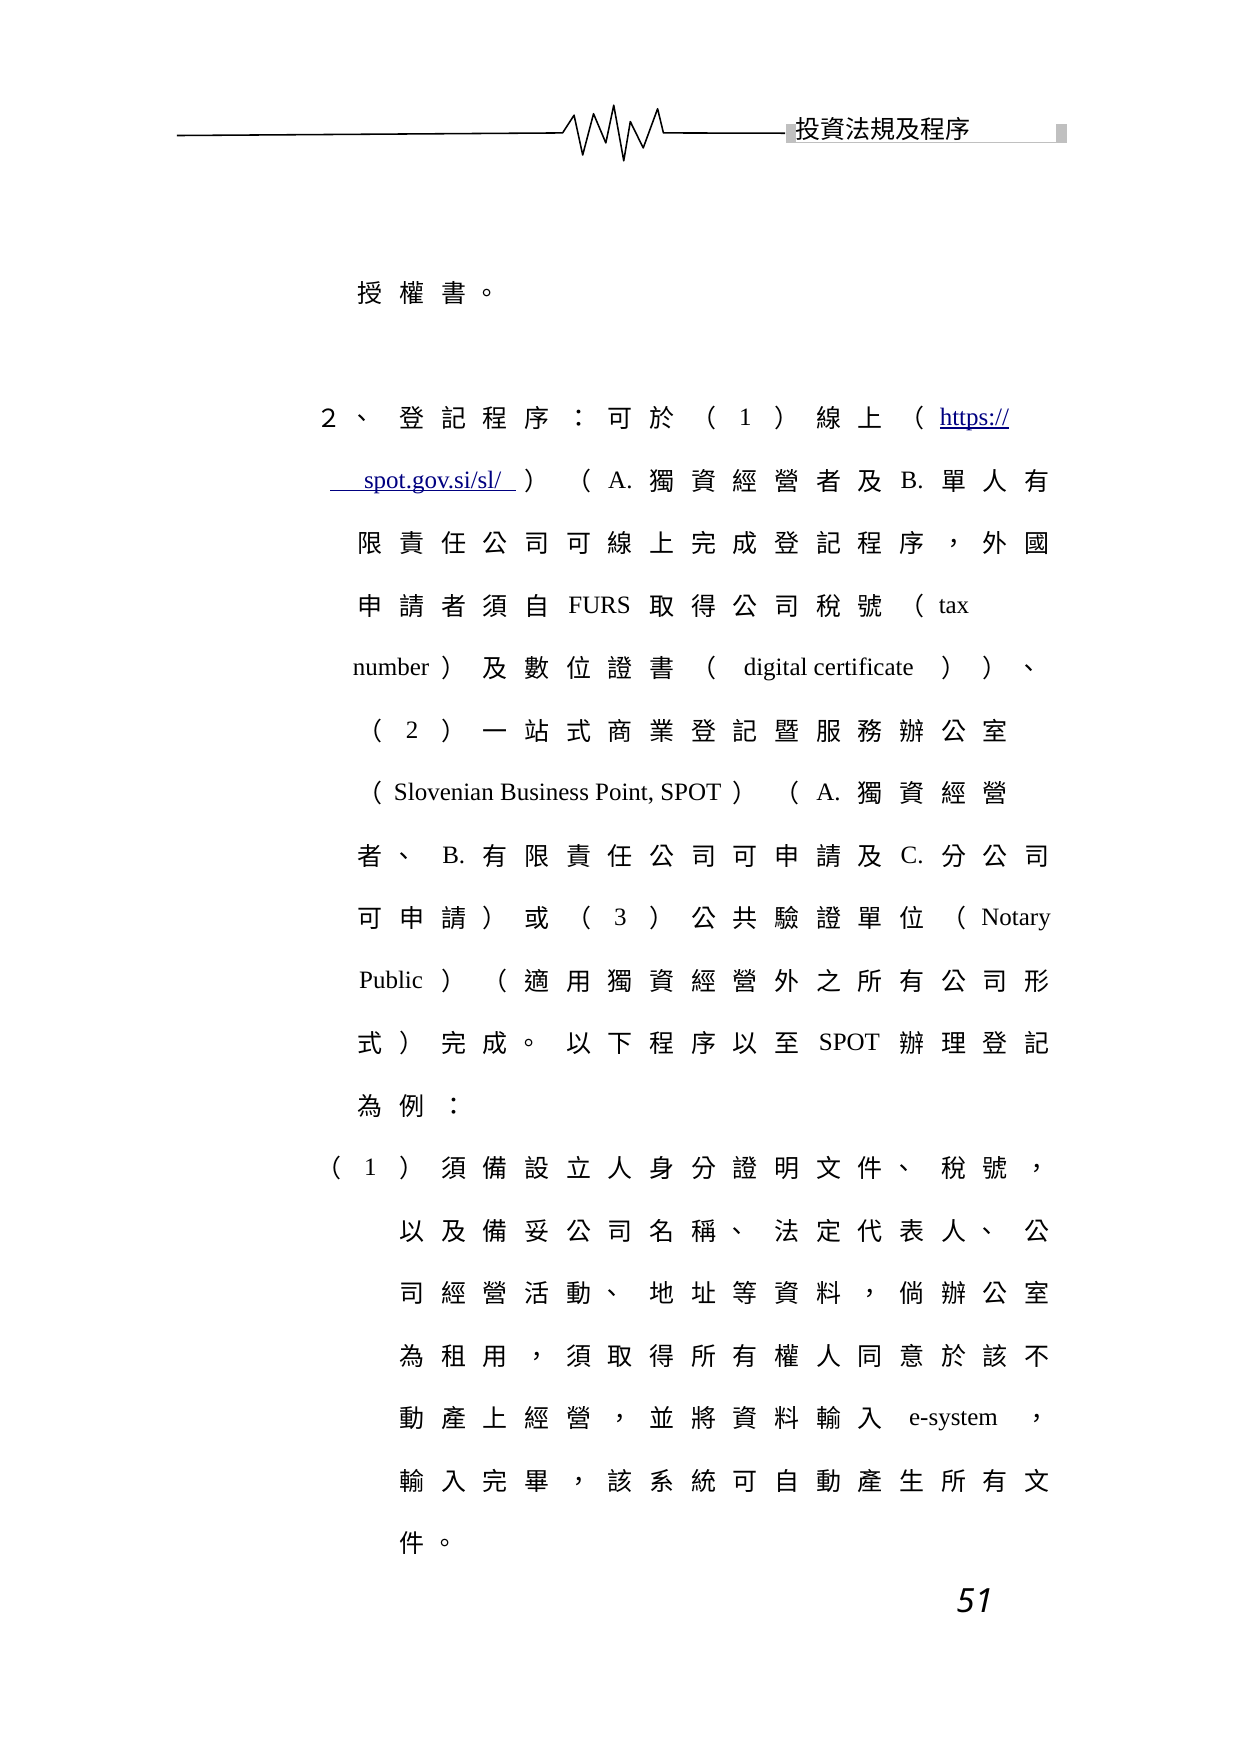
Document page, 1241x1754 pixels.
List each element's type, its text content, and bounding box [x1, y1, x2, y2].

text （1）須備設立人身分證明文件、稅號，以及備妥公司名稱、法定代表人、公司經營活動、地址等資料，倘辦公室為租用，須取得所有權人同意於該不動產上經營，並將資料輸入e-system，輸入完畢，該系統可自動產生所有文件。 [306, 1125, 1058, 1563]
text 授權書。 [281, 250, 1058, 313]
text ２、登記程序：可於（1）線上（https://spot.gov.si/sl/）（A.獨資經營者及B.單人有限責任公司可線上完成登記程序，外國申請者須自FURS取得公司稅號（tax number）及數位證書（digital certificate））、（2）一站式商業登記暨服務辦公室（Slovenian Business Point, SPOT）（A.獨資經營者、B.有限責任公司可申請及C.分公司可申請）或（3）公共驗證單位（Notary Public）（適用獨資經營外之所有公司形式）完成。以下程序以至SPOT辦理登記為例： [281, 375, 1058, 1125]
